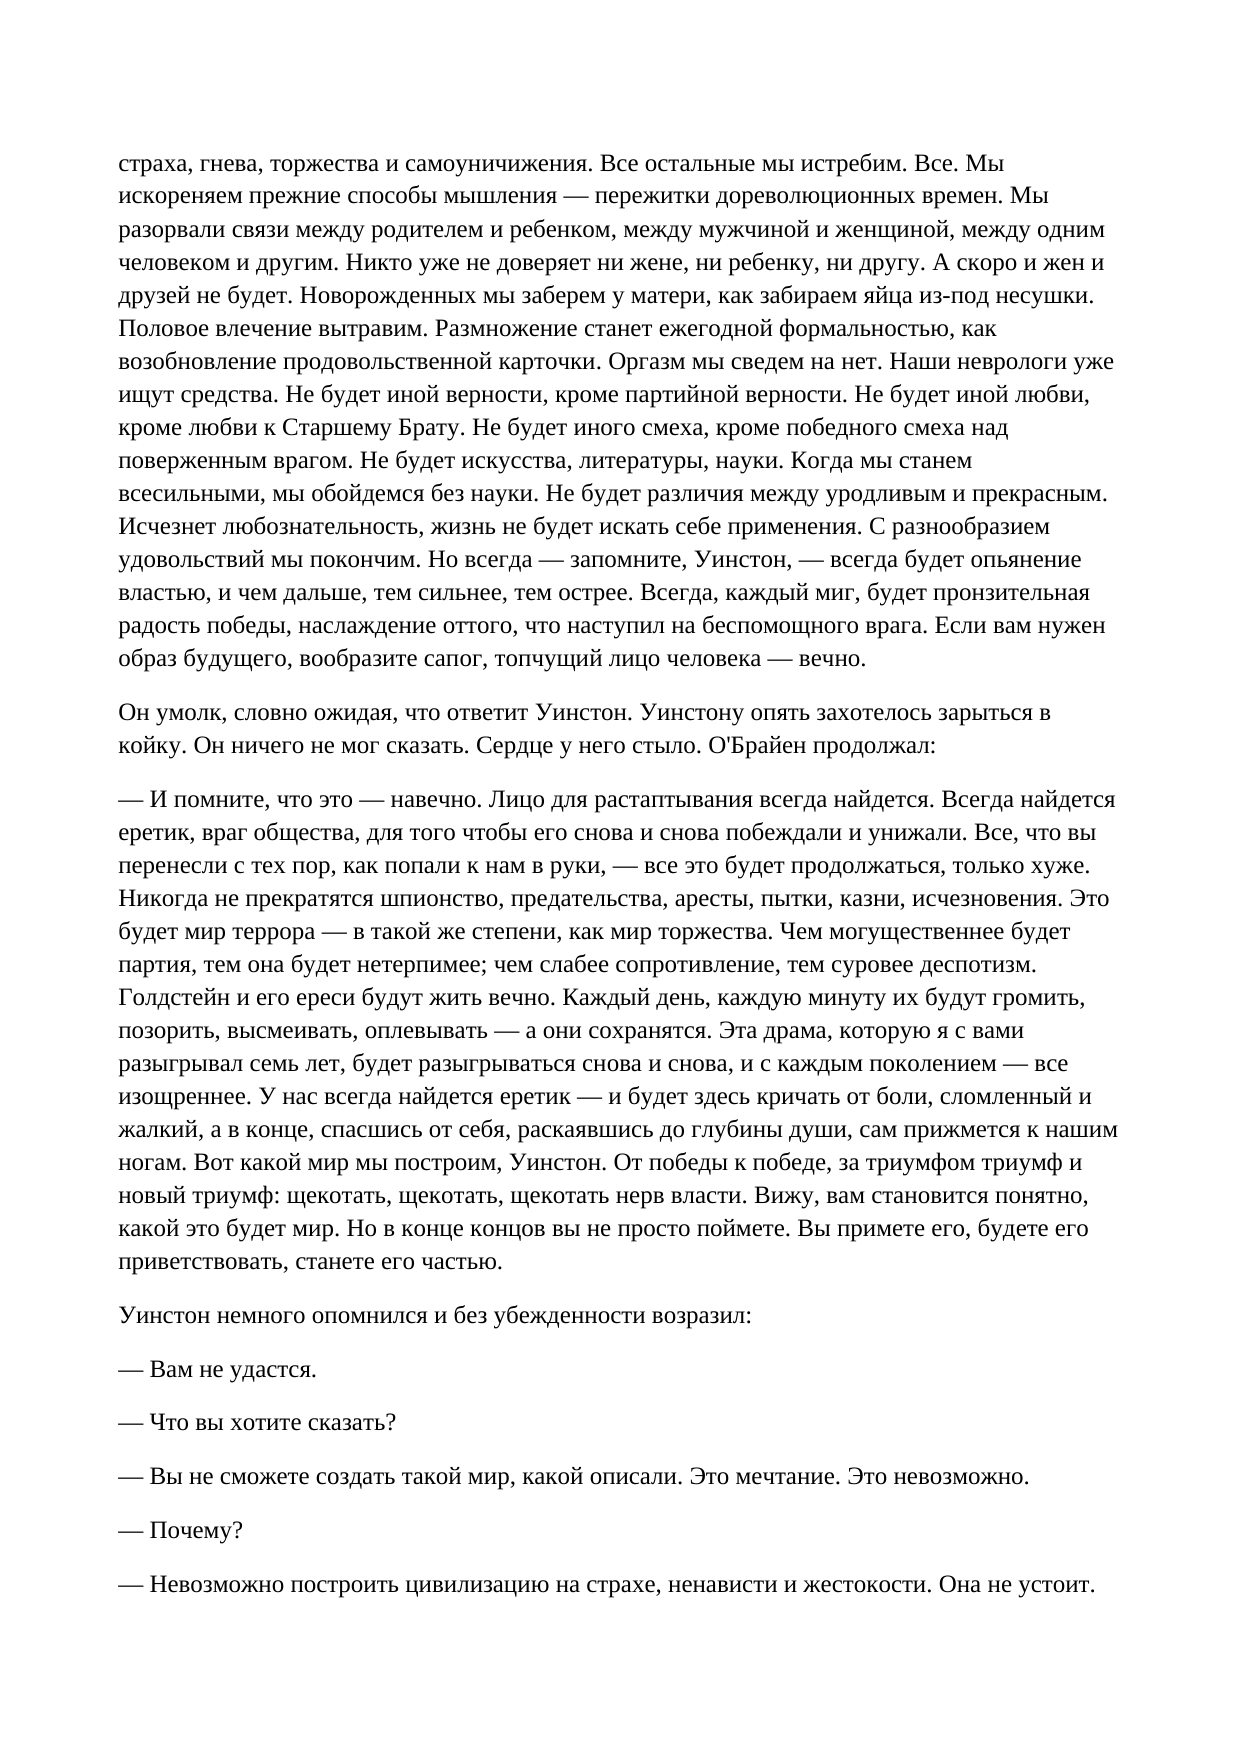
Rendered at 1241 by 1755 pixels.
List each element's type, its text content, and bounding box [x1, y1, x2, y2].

text — Что вы хотите сказать? [118, 1407, 1122, 1436]
text Он умолк, словно ожидая, что ответит Уинстон. Уинстону опять захотелось зарыться в койку. Он ничего не мог сказать. Сердце у него стыло. О'Брайен продолжал: [118, 697, 1122, 758]
text — Невозможно построить цивилизацию на страхе, ненависти и жестокости. Она не устоит. [118, 1569, 1122, 1598]
text — Вам не удастся. [118, 1354, 1122, 1382]
text — Почему? [118, 1515, 1122, 1544]
text Уинстон немного опомнился и без убежденности возразил: [118, 1300, 1122, 1328]
text — И помните, что это — навечно. Лицо для растаптывания всегда найдется. Всегда найдется еретик, враг общества, для того чтобы его снова и снова побеждали и унижали. Все, что вы перенесли с тех пор, как попали к нам в руки, — все это будет продолжаться, только хуже. Никогда не прекратятся шпионство, предательства, аресты, пытки, казни, исчезновения. Это будет мир террора — в такой же степени, как мир торжества. Чем могущественнее будет партия, тем она будет нетерпимее; чем слабее сопротивление, тем суровее деспотизм. Голдстейн и его ереси будут жить вечно. Каждый день, каждую минуту их будут громить, позорить, высмеивать, оплевывать — а они сохранятся. Эта драма, которую я с вами разыгрывал семь лет, будет разыгрываться снова и снова, и с каждым поколением — все изощреннее. У нас всегда найдется еретик — и будет здесь кричать от боли, сломленный и жалкий, а в конце, спасшись от себя, раскаявшись до глубины души, сам прижмется к нашим ногам. Вот какой мир мы построим, Уинстон. От победы к победе, за триумфом триумф и новый триумф: щекотать, щекотать, щекотать нерв власти. Вижу, вам становится понятно, какой это будет мир. Но в конце концов вы не просто поймете. Вы примете его, будете его приветствовать, станете его частью. [118, 784, 1122, 1275]
text — Вы не сможете создать такой мир, какой описали. Это мечтание. Это невозможно. [118, 1461, 1122, 1490]
text страха, гнева, торжества и самоуничижения. Все остальные мы истребим. Все. Мы искореняем прежние способы мышления — пережитки дореволюционных времен. Мы разорвали связи между родителем и ребенком, между мужчиной и женщиной, между одним человеком и другим. Никто уже не доверяет ни жене, ни ребенку, ни другу. А скоро и жен и друзей не будет. Новорожденных мы заберем у матери, как забираем яйца из-под несушки. Половое влечение вытравим. Размножение станет ежегодной формальностью, как возобновление продовольственной карточки. Оргазм мы сведем на нет. Наши неврологи уже ищут средства. Не будет иной верности, кроме партийной верности. Не будет иной любви, кроме любви к Старшему Брату. Не будет иного смеха, кроме победного смеха над поверженным врагом. Не будет искусства, литературы, науки. Когда мы станем всесильными, мы обойдемся без науки. Не будет различия между уродливым и прекрасным. Исчезнет любознательность, жизнь не будет искать себе применения. С разнообразием удовольствий мы покончим. Но всегда — запомните, Уинстон, — всегда будет опьянение властью, и чем дальше, тем сильнее, тем острее. Всегда, каждый миг, будет пронзительная радость победы, наслаждение оттого, что наступил на беспомощного врага. Если вам нужен образ будущего, вообразите сапог, топчущий лицо человека — вечно. [118, 148, 1122, 672]
